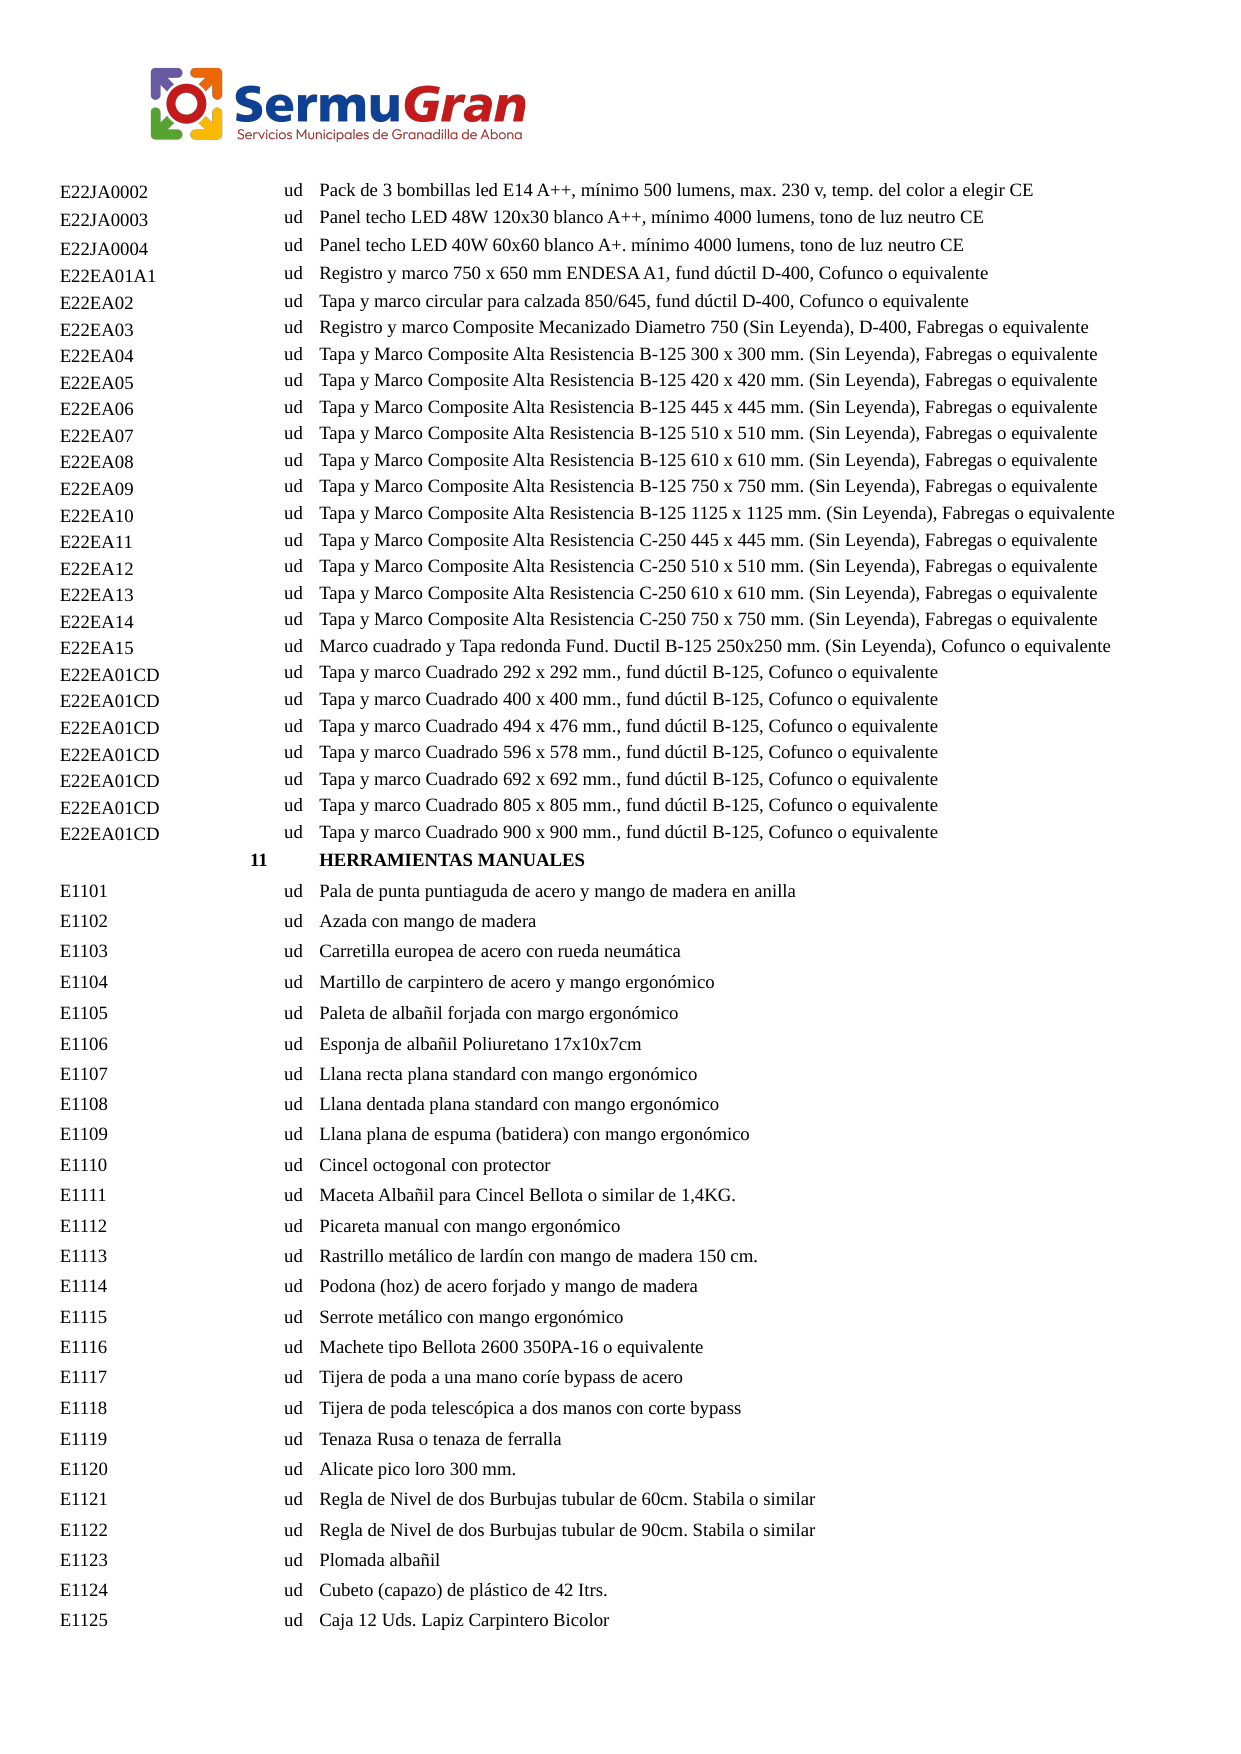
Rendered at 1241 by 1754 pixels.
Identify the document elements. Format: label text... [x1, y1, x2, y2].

table_cell ud [270, 1149, 316, 1180]
picture [133, 83, 543, 123]
table_cell E22EA01CD [56, 712, 270, 738]
table_cell E22EA13 [56, 579, 270, 606]
table_cell E1110 [56, 1149, 270, 1180]
table_cell E1106 [56, 1028, 270, 1058]
table_cell Tapa y marco circular para calzada 850/645, fund dúctil D-400, Cofunco o equivalente [316, 287, 1240, 313]
table_cell Cincel octogonal con protector [316, 1149, 1240, 1180]
table_cell Tapa y Marco Composite Alta Resistencia B-125 420 x 420 mm. (Sin Leyenda), Fabregas o equivalente [316, 367, 1240, 393]
table_cell Podona (hoz) de acero forjado y mango de madera [316, 1271, 1240, 1301]
table_cell ud [270, 393, 316, 420]
table_cell E22EA04 [56, 340, 270, 367]
table_cell Tapa y Marco Composite Alta Resistencia B-125 445 x 445 mm. (Sin Leyenda), Fabregas o equivalente [316, 393, 1240, 420]
table_cell Tapa y marco Cuadrado 900 x 900 mm., fund dúctil B-125, Cofunco o equivalente [316, 818, 1240, 845]
table_cell 11 [56, 845, 270, 875]
table_cell Maceta Albañil para Cincel Bellota o similar de 1,4KG. [316, 1180, 1240, 1210]
table_cell E22EA06 [56, 393, 270, 420]
table_cell Tapa y Marco Composite Alta Resistencia C-250 510 x 510 mm. (Sin Leyenda), Fabregas o equivalente [316, 553, 1240, 579]
table_cell ud [270, 231, 316, 259]
table_cell ud [270, 367, 316, 393]
table_cell Picareta manual con mango ergonómico [316, 1210, 1240, 1241]
table_cell Panel techo LED 40W 60x60 blanco A+. mínimo 4000 lumens, tono de luz neutro CE [316, 231, 1240, 259]
table_cell Marco cuadrado y Tapa redonda Fund. Ductil B-125 250x250 mm. (Sin Leyenda), Cofunco o equivalente [316, 632, 1240, 659]
table_cell Tapa y Marco Composite Alta Resistencia B-125 510 x 510 mm. (Sin Leyenda), Fabregas o equivalente [316, 420, 1240, 446]
table_cell E1105 [56, 998, 270, 1028]
table_cell ud [270, 1089, 316, 1119]
table_cell Llana dentada plana standard con mango ergonómico [316, 1089, 1240, 1119]
table_cell E22EA05 [56, 367, 270, 393]
table_cell ud [270, 500, 316, 526]
table_cell ud [270, 659, 316, 685]
table_cell ud [270, 473, 316, 499]
table_cell E1111 [56, 1180, 270, 1210]
table_cell ud [270, 792, 316, 818]
table_cell ud [270, 526, 316, 553]
table_cell ud [270, 420, 316, 446]
table_cell Tapa y marco Cuadrado 400 x 400 mm., fund dúctil B-125, Cofunco o equivalente [316, 685, 1240, 712]
table_cell Tapa y Marco Composite Alta Resistencia B-125 300 x 300 mm. (Sin Leyenda), Fabregas o equivalente [316, 340, 1240, 367]
table_cell ud [270, 176, 316, 203]
table_cell ud [270, 314, 316, 340]
table_cell E22EA01CD [56, 739, 270, 765]
table_cell E1109 [56, 1119, 270, 1149]
table_cell ud [270, 606, 316, 632]
table_cell E1108 [56, 1089, 270, 1119]
table_cell HERRAMIENTAS MANUALES [316, 845, 1240, 875]
table_cell ud [270, 765, 316, 792]
table_cell E1114 [56, 1271, 270, 1301]
table_cell ud [270, 685, 316, 712]
table_cell Pala de punta puntiaguda de acero y mango de madera en anilla [316, 875, 1240, 905]
table_cell ud [270, 1059, 316, 1088]
table_cell Esponja de albañil Poliuretano 17x10x7cm [316, 1028, 1240, 1058]
table_cell E22EA09 [56, 473, 270, 499]
table_cell Alicate pico loro 300 mm. [316, 1454, 1240, 1484]
table_cell Tijera de poda telescópica a dos manos con corte bypass [316, 1393, 1240, 1423]
table_cell E1102 [56, 905, 270, 936]
table_cell ud [270, 998, 316, 1028]
table_cell ud [270, 1454, 316, 1484]
table_cell ud [270, 1362, 316, 1392]
table_cell ud [270, 1423, 316, 1453]
table_cell E22EA10 [56, 500, 270, 526]
table_cell ud [270, 259, 316, 287]
table_cell E1124 [56, 1575, 270, 1605]
table_cell ud [270, 1484, 316, 1514]
table_cell ud [270, 1301, 316, 1332]
table_cell Regla de Nivel de dos Burbujas tubular de 90cm. Stabila o similar [316, 1514, 1240, 1544]
table_cell E22EA01CD [56, 659, 270, 685]
table_cell ud [270, 1544, 316, 1575]
table_cell ud [270, 966, 316, 997]
table_cell Tapa y Marco Composite Alta Resistencia C-250 750 x 750 mm. (Sin Leyenda), Fabregas o equivalente [316, 606, 1240, 632]
table_cell ud [270, 1241, 316, 1271]
table_cell E22EA15 [56, 632, 270, 659]
table_cell ud [270, 1210, 316, 1241]
table_cell E22EA11 [56, 526, 270, 553]
table_cell E1101 [56, 875, 270, 905]
table_cell ud [270, 1332, 316, 1362]
table_cell ud [270, 1271, 316, 1301]
table_cell E1120 [56, 1454, 270, 1484]
table_cell ud [270, 1180, 316, 1210]
table_cell E22EA01A1 [56, 259, 270, 287]
table_cell E1125 [56, 1605, 270, 1635]
table_cell Carretilla europea de acero con rueda neumática [316, 936, 1240, 966]
table_cell ud [270, 1393, 316, 1423]
table_cell Pack de 3 bombillas led E14 A++, mínimo 500 lumens, max. 230 v, temp. del color a elegir CE [316, 176, 1240, 203]
table_cell Llana plana de espuma (batidera) con mango ergonómico [316, 1119, 1240, 1149]
table_cell Llana recta plana standard con mango ergonómico [316, 1059, 1240, 1088]
table_cell ud [270, 340, 316, 367]
table_cell Tenaza Rusa o tenaza de ferralla [316, 1423, 1240, 1453]
table_cell E1103 [56, 936, 270, 966]
table_cell ud [270, 712, 316, 738]
table_cell E1112 [56, 1210, 270, 1241]
table_cell E1107 [56, 1059, 270, 1088]
table_cell ud [270, 553, 316, 579]
table_cell E22EA08 [56, 446, 270, 473]
table_cell Regla de Nivel de dos Burbujas tubular de 60cm. Stabila o similar [316, 1484, 1240, 1514]
table_cell E22EA01CD [56, 685, 270, 712]
table_cell Tapa y marco Cuadrado 292 x 292 mm., fund dúctil B-125, Cofunco o equivalente [316, 659, 1240, 685]
table_cell E22JA0004 [56, 231, 270, 259]
table_cell E22JA0002 [56, 176, 270, 203]
table_cell ud [270, 1514, 316, 1544]
table_cell E1119 [56, 1423, 270, 1453]
table_cell Serrote metálico con mango ergonómico [316, 1301, 1240, 1332]
table_cell Tapa y Marco Composite Alta Resistencia B-125 750 x 750 mm. (Sin Leyenda), Fabregas o equivalente [316, 473, 1240, 499]
table_cell E22EA01CD [56, 818, 270, 845]
table_cell E1123 [56, 1544, 270, 1575]
table_cell E22EA02 [56, 287, 270, 313]
table_cell ud [270, 1605, 316, 1635]
table_cell Rastrillo metálico de lardín con mango de madera 150 cm. [316, 1241, 1240, 1271]
table_cell Tapa y Marco Composite Alta Resistencia C-250 445 x 445 mm. (Sin Leyenda), Fabregas o equivalente [316, 526, 1240, 553]
table_cell E22EA03 [56, 314, 270, 340]
table_cell E22EA14 [56, 606, 270, 632]
table_cell Plomada albañil [316, 1544, 1240, 1575]
table_cell ud [270, 1119, 316, 1149]
table_cell E1115 [56, 1301, 270, 1332]
table_cell E22EA01CD [56, 765, 270, 792]
table_cell E22EA07 [56, 420, 270, 446]
table_cell ud [270, 1575, 316, 1605]
table_cell Machete tipo Bellota 2600 350PA-16 o equivalente [316, 1332, 1240, 1362]
table_cell Tapa y Marco Composite Alta Resistencia C-250 610 x 610 mm. (Sin Leyenda), Fabregas o equivalente [316, 579, 1240, 606]
table_cell Tapa y marco Cuadrado 494 x 476 mm., fund dúctil B-125, Cofunco o equivalente [316, 712, 1240, 738]
table_cell ud [270, 203, 316, 231]
table_cell ud [270, 287, 316, 313]
table_cell E1116 [56, 1332, 270, 1362]
table_cell Azada con mango de madera [316, 905, 1240, 936]
table_cell ud [270, 739, 316, 765]
table_cell Paleta de albañil forjada con margo ergonómico [316, 998, 1240, 1028]
table_cell Caja 12 Uds. Lapiz Carpintero Bicolor [316, 1605, 1240, 1635]
table_cell ud [270, 905, 316, 936]
table_cell E22EA01CD [56, 792, 270, 818]
table_cell ud [270, 936, 316, 966]
table_cell ud [270, 818, 316, 845]
table_cell Registro y marco Composite Mecanizado Diametro 750 (Sin Leyenda), D-400, Fabregas o equivalente [316, 314, 1240, 340]
table_cell E1118 [56, 1393, 270, 1423]
table_cell Tapa y marco Cuadrado 692 x 692 mm., fund dúctil B-125, Cofunco o equivalente [316, 765, 1240, 792]
table_cell Panel techo LED 48W 120x30 blanco A++, mínimo 4000 lumens, tono de luz neutro CE [316, 203, 1240, 231]
table_cell ud [270, 1028, 316, 1058]
table_cell E1121 [56, 1484, 270, 1514]
table_cell E1122 [56, 1514, 270, 1544]
table_cell Registro y marco 750 x 650 mm ENDESA A1, fund dúctil D-400, Cofunco o equivalente [316, 259, 1240, 287]
table_cell Tapa y marco Cuadrado 596 x 578 mm., fund dúctil B-125, Cofunco o equivalente [316, 739, 1240, 765]
table_cell ud [270, 579, 316, 606]
table_cell E1104 [56, 966, 270, 997]
table_cell Tapa y marco Cuadrado 805 x 805 mm., fund dúctil B-125, Cofunco o equivalente [316, 792, 1240, 818]
table_cell ud [270, 632, 316, 659]
table_cell E1117 [56, 1362, 270, 1392]
table_cell Tijera de poda a una mano coríe bypass de acero [316, 1362, 1240, 1392]
table_cell Tapa y Marco Composite Alta Resistencia B-125 610 x 610 mm. (Sin Leyenda), Fabregas o equivalente [316, 446, 1240, 473]
table_cell Martillo de carpintero de acero y mango ergonómico [316, 966, 1240, 997]
table_cell E22EA12 [56, 553, 270, 579]
table_cell E22JA0003 [56, 203, 270, 231]
table_cell E1113 [56, 1241, 270, 1271]
table_cell Cubeto (capazo) de plástico de 42 Itrs. [316, 1575, 1240, 1605]
table_cell Tapa y Marco Composite Alta Resistencia B-125 1125 x 1125 mm. (Sin Leyenda), Fabregas o equivalente [316, 500, 1240, 526]
table_cell ud [270, 446, 316, 473]
table_cell ud [270, 875, 316, 905]
table_cell [270, 845, 316, 875]
